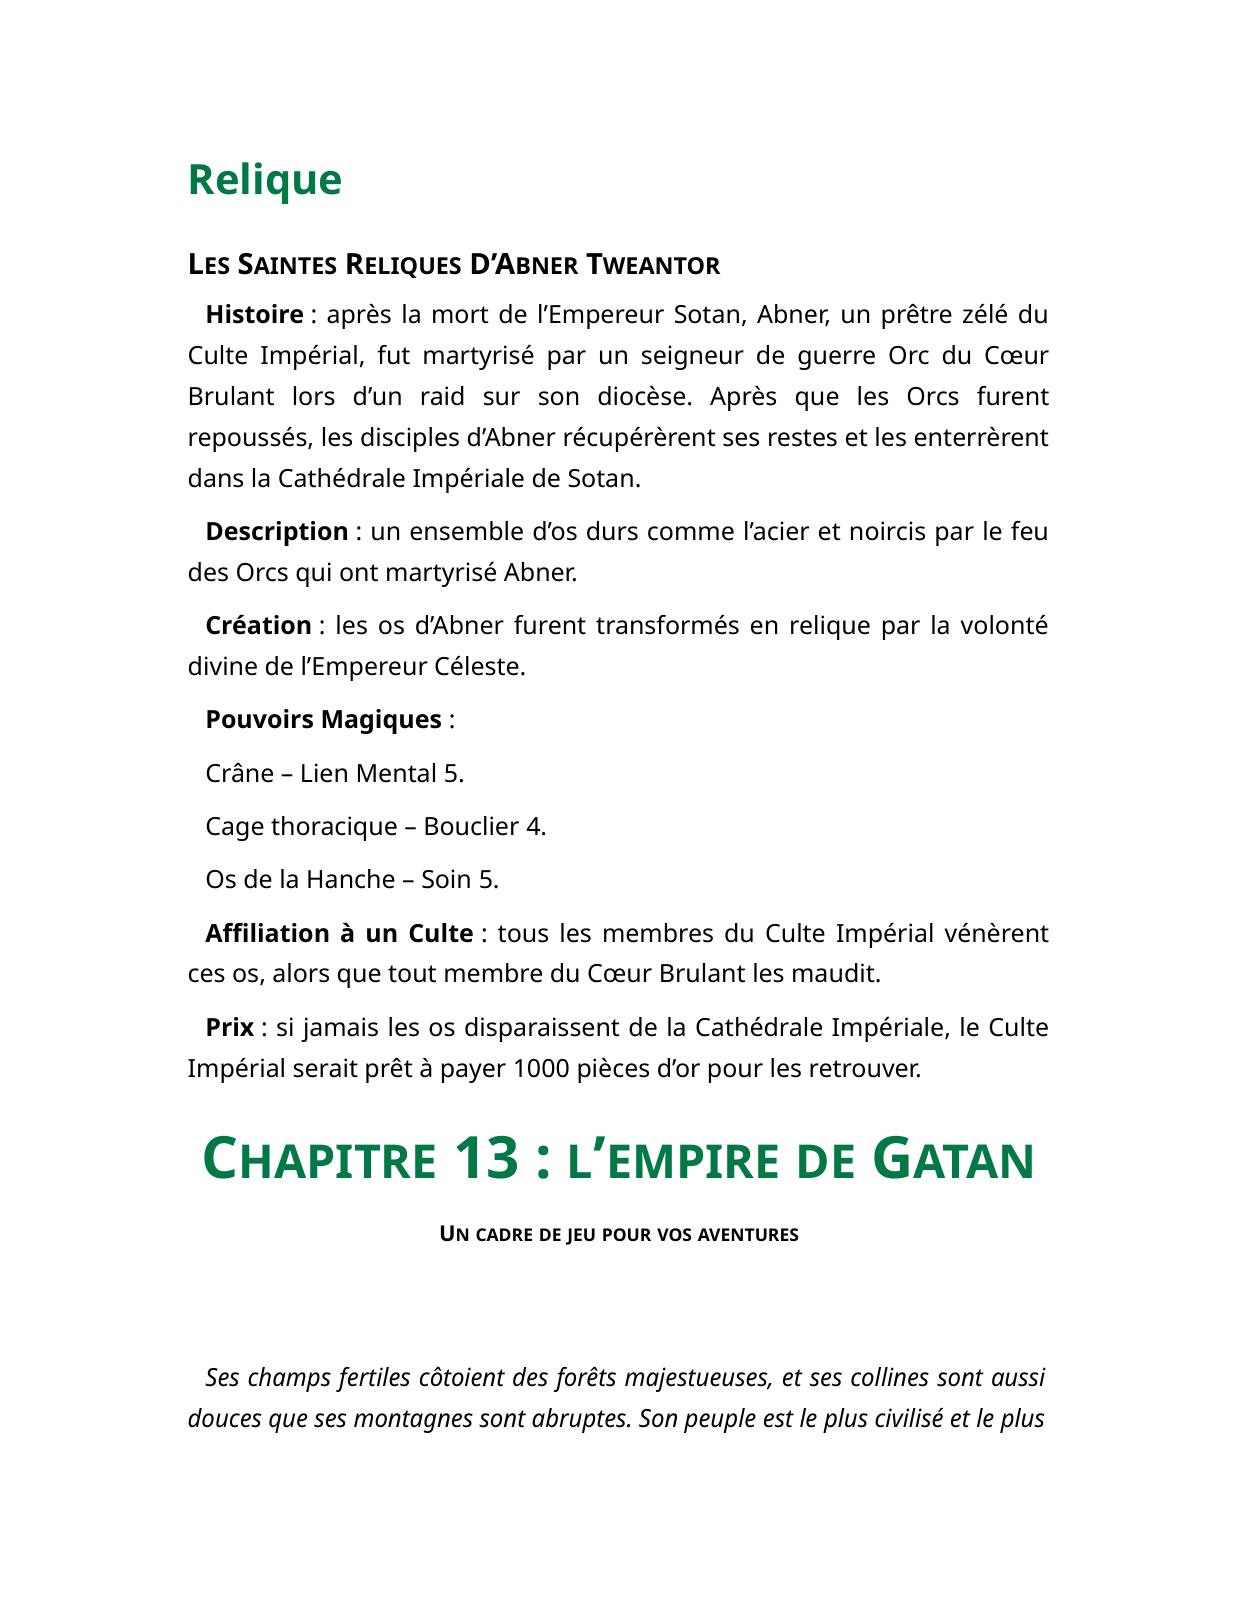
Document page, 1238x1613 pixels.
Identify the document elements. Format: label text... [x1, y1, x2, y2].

text Ses champs fertiles côtoient des forêts majestueuses, et ses collines sont aussi douces que ses montagnes sont abruptes. Son peuple est le plus civilisé et le plus [187, 1360, 1050, 1435]
text Création : les os d’Abner furent transformés en relique par la volonté divine de l’Empereur Céleste. [187, 608, 1050, 683]
text Chapitre 13 : l’empire de Gatan [187, 1116, 1050, 1196]
text Prix : si jamais les os disparaissent de la Cathédrale Impériale, le Culte Impérial serait prêt à payer 1000 pièces d’or pour les retrouver. [187, 1009, 1050, 1084]
text Crâne – Lien Mental 5. [187, 755, 1050, 789]
text Les Saintes Reliques D’Abner Tweantor [187, 243, 1050, 283]
text Relique [187, 150, 1050, 207]
text Cage thoracique – Bouclier 4. [187, 809, 1050, 843]
text Os de la Hanche – Soin 5. [187, 862, 1050, 896]
text Description : un ensemble d’os durs comme l’acier et noircis par le feu des Orcs qui ont martyrisé Abner. [187, 514, 1050, 588]
text Un cadre de jeu pour vos aventures [187, 1218, 1050, 1247]
text Affiliation à un Culte : tous les membres du Culte Impérial vénèrent ces os, alors que tout membre du Cœur Brulant les maudit. [187, 915, 1050, 990]
text Histoire : après la mort de l’Empereur Sotan, Abner, un prêtre zélé du Culte Impérial, fut martyrisé par un seigneur de guerre Orc du Cœur Brulant lors d’un raid sur son diocèse. Après que les Orcs furent repoussés, les disciples d’Abner récupérèrent ses restes et les enterrèrent dans la Cathédrale Impériale de Sotan. [187, 297, 1050, 494]
text Pouvoirs Magiques : [187, 702, 1050, 736]
